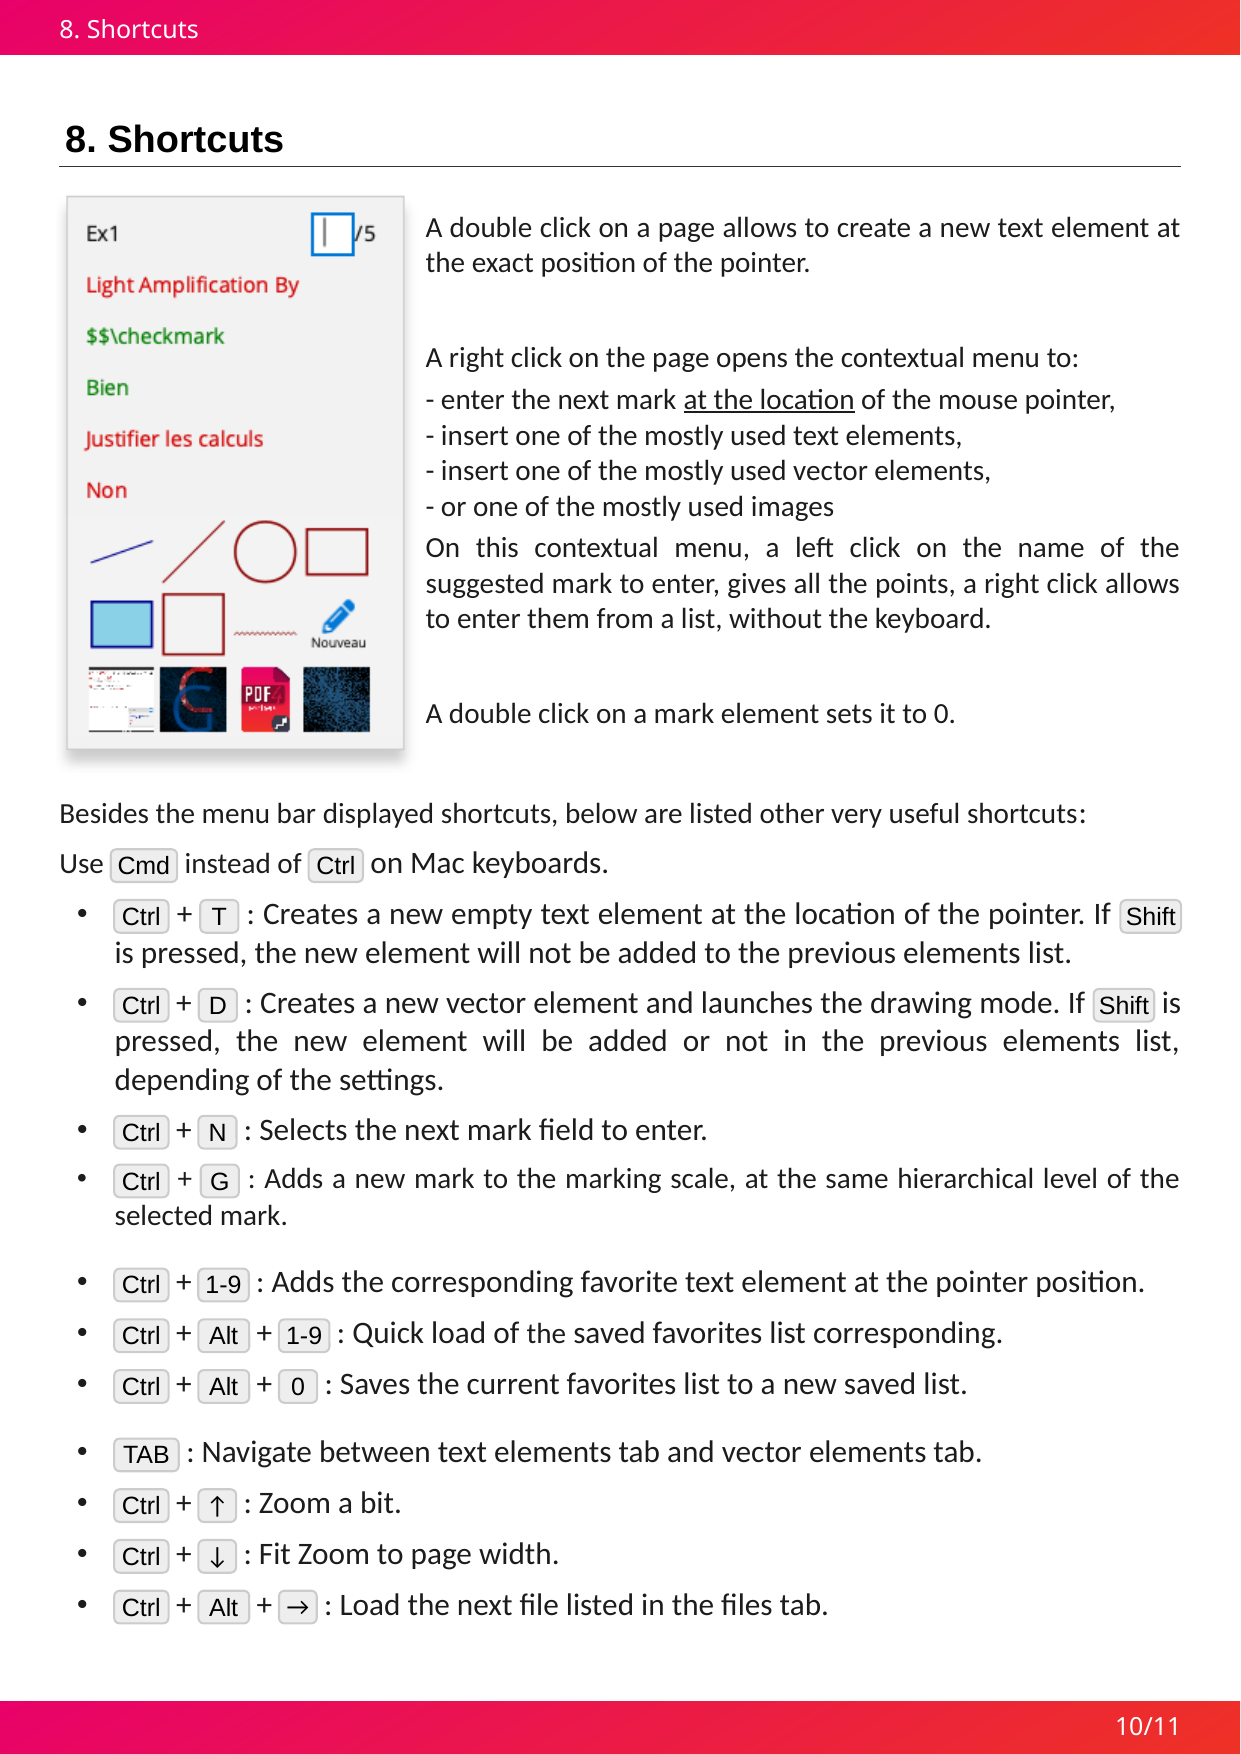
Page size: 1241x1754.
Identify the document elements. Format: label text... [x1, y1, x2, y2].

text - enter the next mark at the location of the mouse pointer, [426, 381, 1181, 417]
list + : Creates a new empty text element at the location of the pointer. If is pressed, the new element will not be added to the previous elements list. [77, 894, 1181, 971]
list + : Selects the next mark field to enter. [77, 1110, 1181, 1148]
text - insert one of the mostly used vector elements, [426, 452, 1181, 488]
text - insert one of the mostly used text elements, [426, 417, 1181, 452]
list : Navigate between text elements tab and vector elements tab. [77, 1432, 1181, 1471]
subtitle Shortcuts [59, 111, 1181, 166]
list + : Fit Zoom to page width. [77, 1534, 1181, 1573]
list + + : Quick load of the saved favorites list corresponding. [77, 1313, 1181, 1352]
text A right click on the page opens the contextual menu to: [426, 339, 1181, 375]
list + + : Load the next file listed in the files tab. [77, 1584, 1181, 1623]
text A double click on a page allows to create a new text element at the exact position of the pointer. [426, 209, 1181, 280]
text On this contextual menu, a left click on the name of the suggested mark to enter, gives all the points, a right click allows to enter them from a list, without the keyboard. [426, 529, 1181, 636]
picture [56, 184, 426, 773]
list + : Zoom a bit. [77, 1483, 1181, 1522]
list + : Adds the corresponding favorite text element at the pointer position. [77, 1262, 1181, 1301]
text Use instead of on Mac keyboards. [59, 843, 1181, 882]
list + : Adds a new mark to the marking scale, at the same hierarchical level of the selected mark. [77, 1160, 1181, 1233]
list + : Creates a new vector element and launches the drawing mode. If is pressed, the new element will be added or not in the previous elements list, depending of the settings. [77, 983, 1181, 1098]
list + + : Saves the current favorites list to a new saved list. [77, 1364, 1181, 1403]
text - or one of the mostly used images [426, 488, 1181, 523]
text A double click on a mark element sets it to 0. [426, 696, 1181, 731]
text Besides the menu bar displayed shortcuts, below are listed other very useful shortcuts: [59, 793, 1181, 831]
